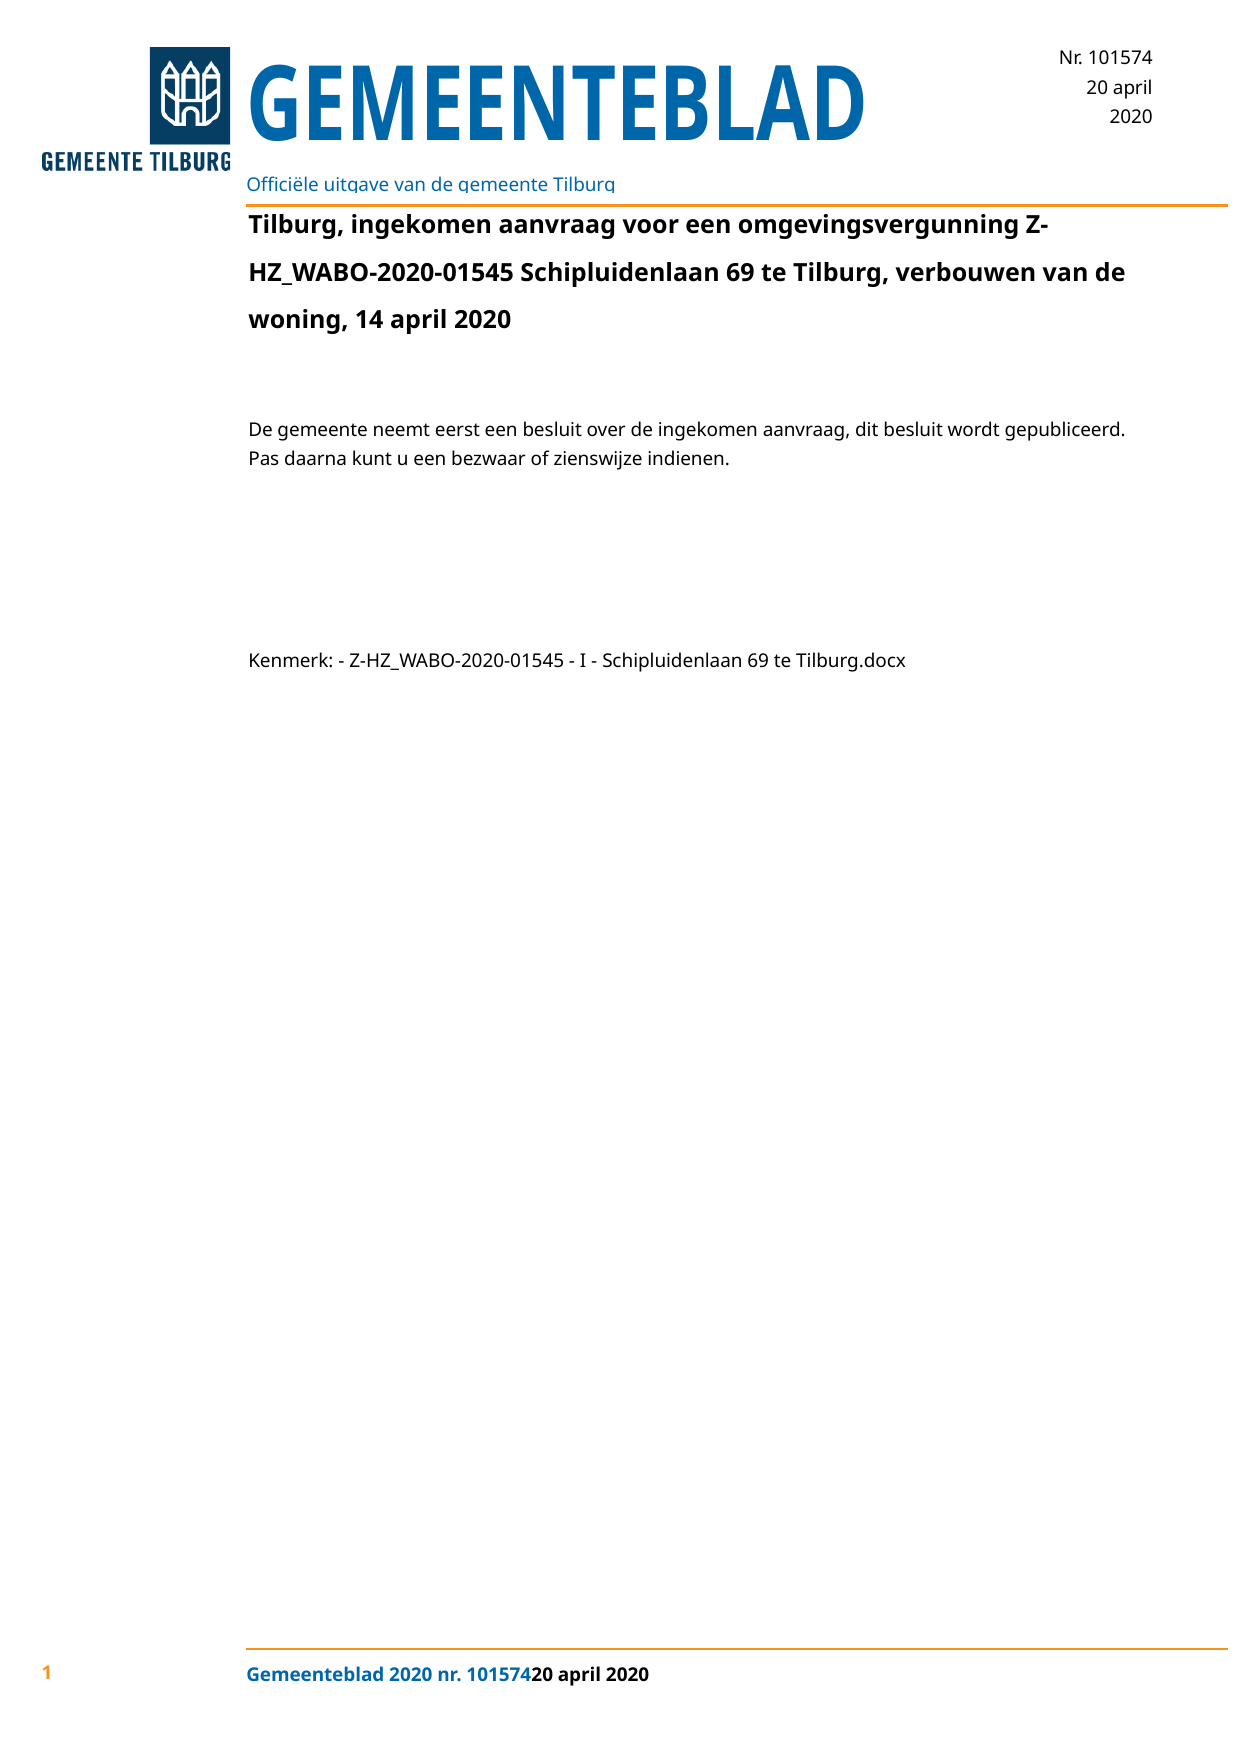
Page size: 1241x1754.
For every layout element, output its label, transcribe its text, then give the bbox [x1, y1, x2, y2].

picture [41, 47, 231, 172]
text Tilburg, ingekomen aanvraag voor een omgevingsvergunning Z-HZ_WABO-2020-01545 Schipluidenlaan 69 te Tilburg, verbouwen van de woning, 14 april 2020 [248, 207, 1152, 336]
text Kenmerk: - Z-HZ_WABO-2020-01545 - I - Schipluidenlaan 69 te Tilburg.docx [248, 647, 1152, 673]
text De gemeente neemt eerst een besluit over de ingekomen aanvraag, dit besluit wordt gepubliceerd. Pas daarna kunt u een bezwaar of zienswijze indienen. [248, 416, 1152, 471]
